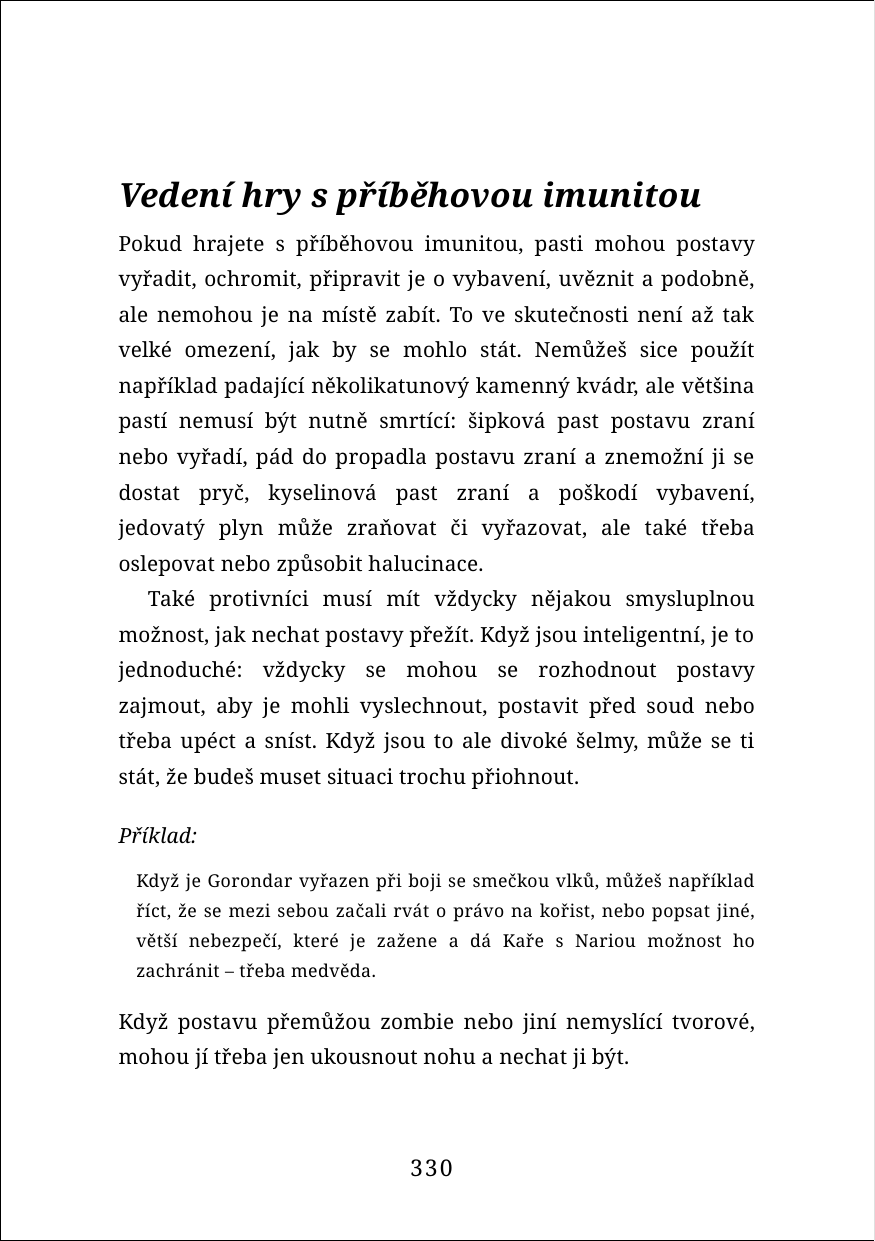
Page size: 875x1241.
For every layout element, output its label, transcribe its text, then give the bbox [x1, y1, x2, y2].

text Příklad: [118, 821, 756, 849]
subtitle Vedení hry s příběhovou imunitou [118, 172, 756, 217]
text Když postavu přemůžou zombie nebo jiní nemyslící tvorové, mohou jí třeba jen ukousnout nohu a nechat ji být. [118, 1007, 756, 1071]
text Když je Gorondar vyřazen při boji se smečkou vlků, můžeš například říct, že se mezi sebou začali rvát o právo na kořist, nebo popsat jiné, větší nebezpečí, které je zažene a dá Kaře s Nariou možnost ho zachránit – třeba medvěda. [136, 868, 756, 983]
text Pokud hrajete s příběhovou imunitou, pasti mohou postavy vyřadit, ochromit, připravit je o vybavení, uvěznit a podobně, ale nemohou je na místě zabít. To ve skutečnosti není až tak velké omezení, jak by se mohlo stát. Nemůžeš sice použít například padající několikatunový kamenný kvádr, ale většina pastí nemusí být nutně smrtící: šipková past postavu zraní nebo vyřadí, pád do propadla postavu zraní a znemožní ji se dostat pryč, kyselinová past zraní a poškodí vybavení, jedovatý plyn může zraňovat či vyřazovat, ale také třeba oslepovat nebo způsobit halucinace. Také protivníci musí mít vždycky nějakou smysluplnou možnost, jak nechat postavy přežít. Když jsou inteligentní, je to jednoduché: vždycky se mohou se rozhodnout postavy zajmout, aby je mohli vyslechnout, postavit před soud nebo třeba upéct a sníst. Když jsou to ale divoké šelmy, může se ti stát, že budeš muset situaci trochu přiohnout. [118, 229, 756, 790]
